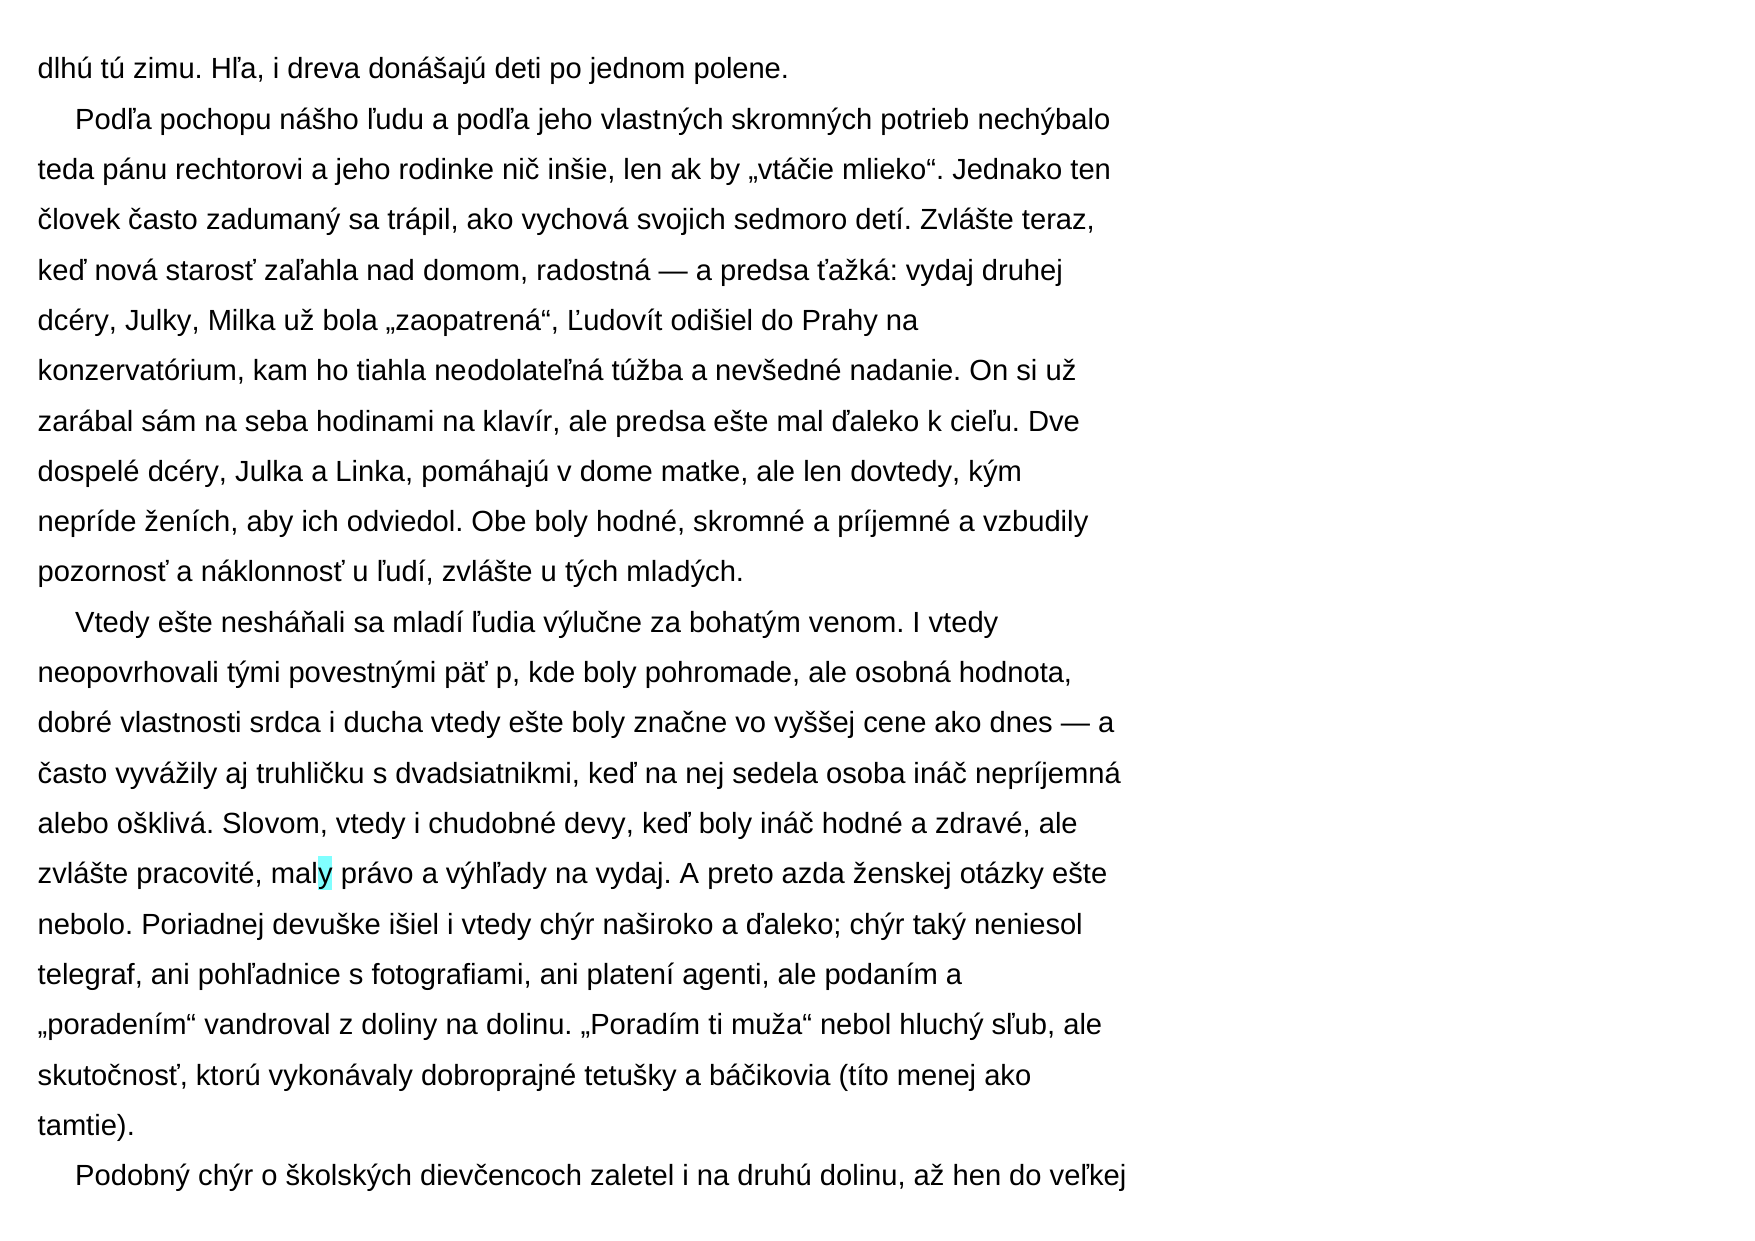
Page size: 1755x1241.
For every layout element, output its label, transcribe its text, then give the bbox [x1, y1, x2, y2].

text Vtedy ešte nesháňali sa mladí ľudia výlučne za bohatým venom. I vtedy neopovrhovali tými po­vestnými päť p, kde boly pohromade, ale osobná hodnota, dobré vlastnosti srdca i ducha vtedy ešte boly značne vo vyššej cene ako dnes — a často vyvážily aj truhličku s dvadsiatnikmi, keď na nej sedela osoba ináč nepríjemná alebo ošklivá. Slo­vom, vtedy i chudobné devy, keď boly ináč hodné a zdravé, ale zvlášte pracovité, maly právo a vý­hľady na vydaj. A preto azda ženskej otázky ešte nebolo. Poriadnej devuške išiel i vtedy chýr naši­roko a ďaleko; chýr taký neniesol telegraf, ani pohľadnice s fotografiami, ani platení agenti, ale podaním a „poradením“ vandroval z doliny na do­linu. „Poradím ti muža“ nebol hluchý sľub, ale skutočnosť, ktorú vykonávaly dobroprajné tetušky a báčikovia (títo menej ako tamtie). [37, 605, 1130, 1141]
text Podľa pochopu nášho ľudu a podľa jeho vlast­ných skromných potrieb nechýbalo teda pánu rechtorovi a jeho rodinke nič inšie, len ak by „vtáčie mlieko“. Jednako ten človek často zadumaný sa trápil, ako vychová svojich sedmoro detí. Zvlášte teraz, keď nová starosť zaľahla nad domom, ra­dostná — a predsa ťažká: vydaj druhej dcéry, Julky, Milka už bola „zaopatrená“, Ľudovít odišiel do Prahy na konzervatórium, kam ho tiahla ne­odolateľná túžba a nevšedné nadanie. On si už zarábal sám na seba hodinami na klavír, ale pre­dsa ešte mal ďaleko k cieľu. Dve dospelé dcéry, Julka a Linka, pomáhajú v dome matke, ale len dovtedy, kým nepríde ženích, aby ich odviedol. Obe boly hodné, skromné a príjemné a vzbudily pozornosť a náklonnosť u ľudí, zvlášte u tých mla­dých. [37, 102, 1130, 588]
text dlhú tú zimu. Hľa, i dreva donášajú deti po jednom polene. [37, 51, 1130, 85]
text Podobný chýr o školských dievčencoch zaletel i na druhú dolinu, až hen do veľkej [37, 1158, 1130, 1192]
